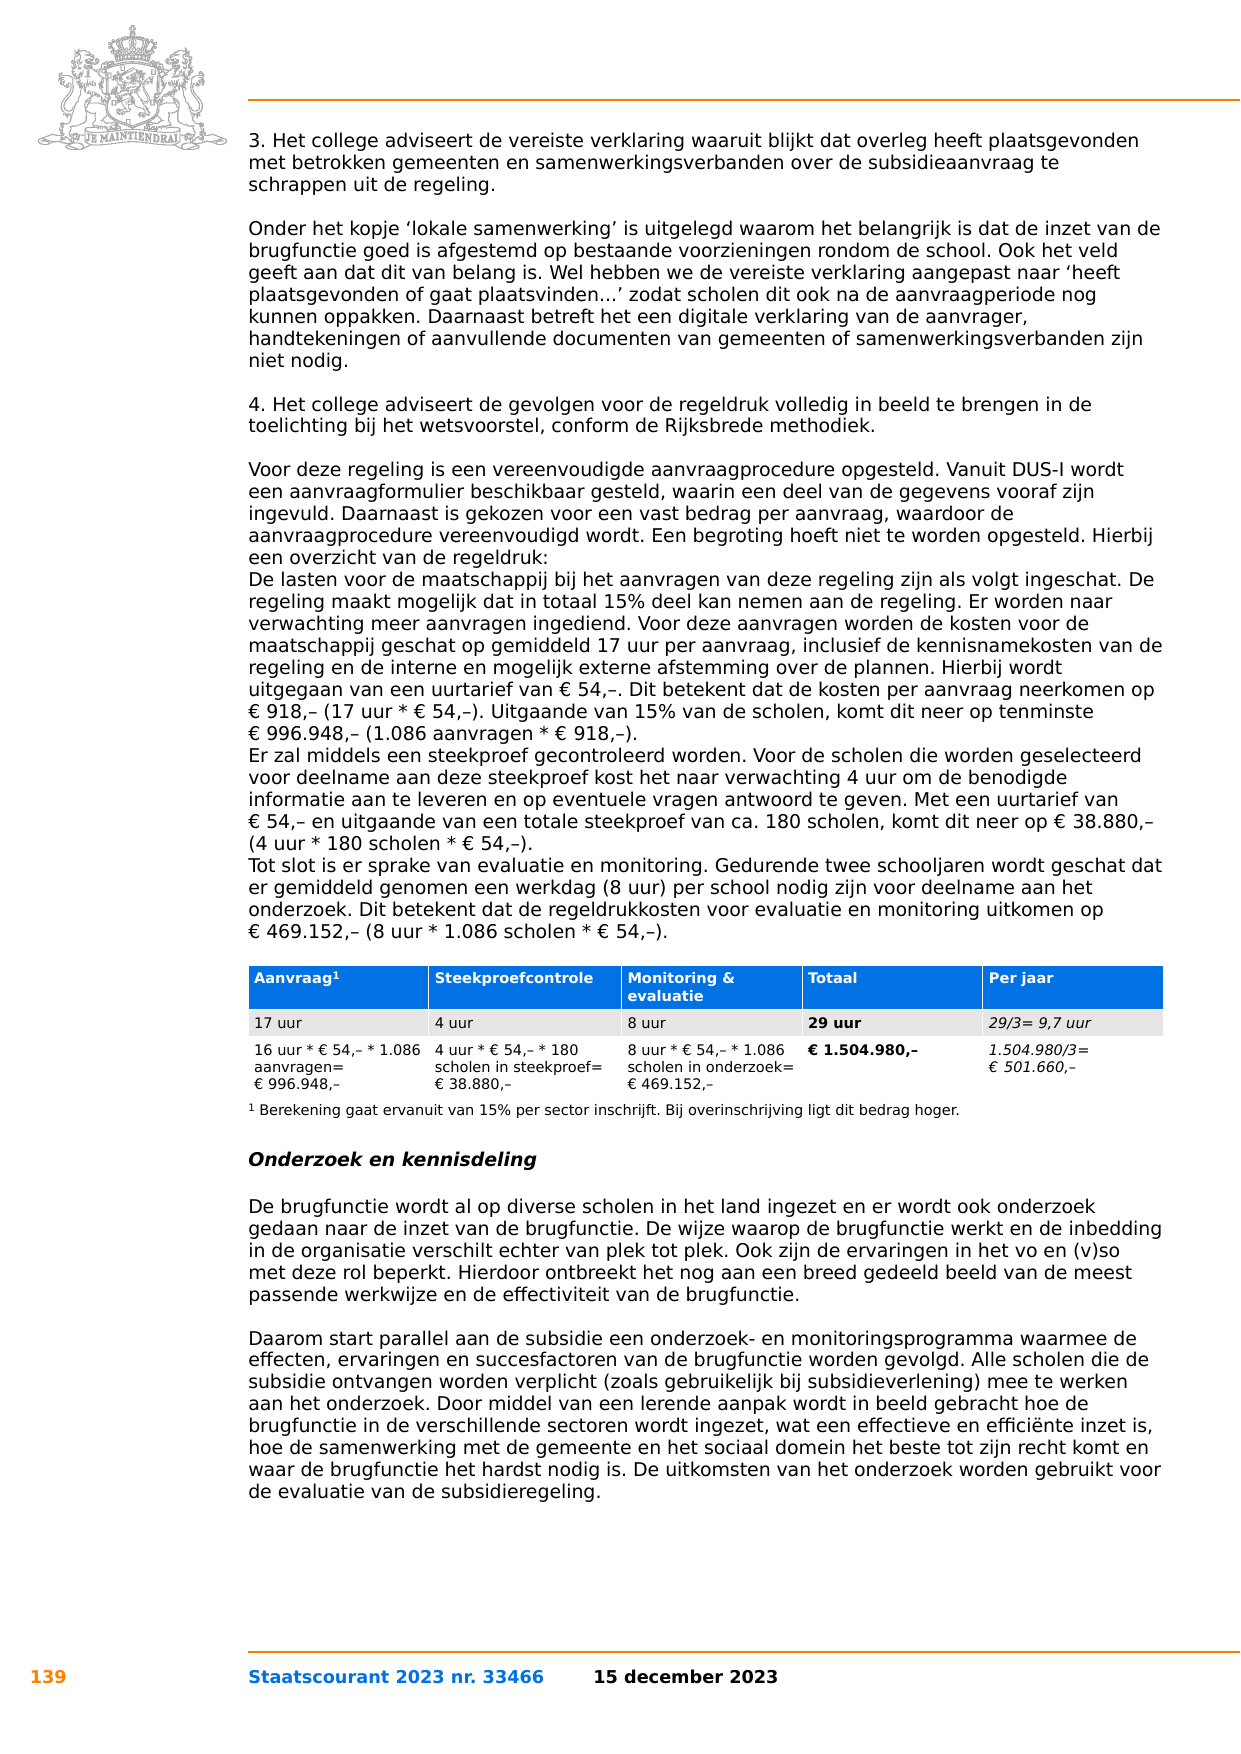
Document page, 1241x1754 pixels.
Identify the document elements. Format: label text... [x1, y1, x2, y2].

text De lasten voor de maatschappij bij het aanvragen van deze regeling zijn als volgt ingeschat. De regeling maakt mogelijk dat in totaal 15% deel kan nemen aan de regeling. Er worden naar verwachting meer aanvragen ingediend. Voor deze aanvragen worden de kosten voor de maatschappij geschat op gemiddeld 17 uur per aanvraag, inclusief de kennisnamekosten van de regeling en de interne en mogelijk externe afstemming over de plannen. Hierbij wordt uitgegaan van een uurtarief van € 54,–. Dit betekent dat de kosten per aanvraag neerkomen op € 918,– (17 uur * € 54,–). Uitgaande van 15% van de scholen, komt dit neer op tenminste € 996.948,– (1.086 aanvragen * € 918,–). [248, 569, 1163, 745]
text 4. Het college adviseert de gevolgen voor de regeldruk volledig in beeld te brengen in de toelichting bij het wetsvoorstel, conform de Rijksbrede methodiek. [248, 393, 1163, 437]
table_cell 29 uur [803, 1010, 982, 1036]
table_header Aanvraag1 [249, 966, 428, 1009]
table_cell € 1.504.980,– [803, 1038, 982, 1098]
text 3. Het college adviseert de vereiste verklaring waaruit blijkt dat overleg heeft plaatsgevonden met betrokken gemeenten en samenwerkingsverbanden over de subsidieaanvraag te schrappen uit de regeling. [248, 130, 1163, 196]
text Daarom start parallel aan de subsidie een onderzoek- en monitoringsprogramma waarmee de effecten, ervaringen en succesfactoren van de brugfunctie worden gevolgd. Alle scholen die de subsidie ontvangen worden verplicht (zoals gebruikelijk bij subsidieverlening) mee te werken aan het onderzoek. Door middel van een lerende aanpak wordt in beeld gebracht hoe de brugfunctie in de verschillende sectoren wordt ingezet, wat een effectieve en efficiënte inzet is, hoe de samenwerking met de gemeente en het sociaal domein het beste tot zijn recht komt en waar de brugfunctie het hardst nodig is. De uitkomsten van het onderzoek worden gebruikt voor de evaluatie van de subsidieregeling. [248, 1327, 1163, 1503]
text Tot slot is er sprake van evaluatie en monitoring. Gedurende twee schooljaren wordt geschat dat er gemiddeld genomen een werkdag (8 uur) per school nodig zijn voor deelname aan het onderzoek. Dit betekent dat de regeldrukkosten voor evaluatie en monitoring uitkomen op € 469.152,– (8 uur * 1.086 scholen * € 54,–). [248, 855, 1163, 943]
table_header Monitoring & evaluatie [622, 966, 802, 1009]
table_cell 1 Berekening gaat ervanuit van 15% per sector inschrijft. Bij overinschrijving ligt dit bedrag hoger. [248, 1099, 1163, 1119]
table_header Totaal [803, 966, 982, 1009]
table_cell 17 uur [249, 1010, 428, 1036]
table_cell 8 uur * € 54,– * 1.086 scholen in onderzoek= € 469.152,– [622, 1038, 802, 1098]
table_cell 1.504.980/3= € 501.660,– [983, 1038, 1163, 1098]
table_header Per jaar [983, 966, 1163, 1009]
text Voor deze regeling is een vereenvoudigde aanvraagprocedure opgesteld. Vanuit DUS-I wordt een aanvraagformulier beschikbaar gesteld, waarin een deel van de gegevens vooraf zijn ingevuld. Daarnaast is gekozen voor een vast bedrag per aanvraag, waardoor de aanvraagprocedure vereenvoudigd wordt. Een begroting hoeft niet te worden opgesteld. Hierbij een overzicht van de regeldruk: [248, 459, 1163, 569]
table_cell 16 uur * € 54,– * 1.086 aanvragen= € 996.948,– [249, 1038, 428, 1098]
subtitle Onderzoek en kennisdeling [248, 1149, 1163, 1171]
picture [38, 25, 227, 150]
table_cell 29/3= 9,7 uur [983, 1010, 1163, 1036]
table_cell 4 uur [429, 1010, 621, 1036]
text Onder het kopje ‘lokale samenwerking’ is uitgelegd waarom het belangrijk is dat de inzet van de brugfunctie goed is afgestemd op bestaande voorzieningen rondom de school. Ook het veld geeft aan dat dit van belang is. Wel hebben we de vereiste verklaring aangepast naar ‘heeft plaatsgevonden of gaat plaatsvinden...’ zodat scholen dit ook na de aanvraagperiode nog kunnen oppakken. Daarnaast betreft het een digitale verklaring van de aanvrager, handtekeningen of aanvullende documenten van gemeenten of samenwerkingsverbanden zijn niet nodig. [248, 218, 1163, 372]
table_cell 8 uur [622, 1010, 802, 1036]
text Er zal middels een steekproef gecontroleerd worden. Voor de scholen die worden geselecteerd voor deelname aan deze steekproef kost het naar verwachting 4 uur om de benodigde informatie aan te leveren en op eventuele vragen antwoord te geven. Met een uurtarief van € 54,– en uitgaande van een totale steekproef van ca. 180 scholen, komt dit neer op € 38.880,– (4 uur * 180 scholen * € 54,–). [248, 745, 1163, 855]
table_cell 4 uur * € 54,– * 180 scholen in steekproef= € 38.880,– [429, 1038, 621, 1098]
text De brugfunctie wordt al op diverse scholen in het land ingezet en er wordt ook onderzoek gedaan naar de inzet van de brugfunctie. De wijze waarop de brugfunctie werkt en de inbedding in de organisatie verschilt echter van plek tot plek. Ook zijn de ervaringen in het vo en (v)so met deze rol beperkt. Hierdoor ontbreekt het nog aan een breed gedeeld beeld van de meest passende werkwijze en de effectiviteit van de brugfunctie. [248, 1196, 1163, 1306]
table_header Steekproefcontrole [429, 966, 621, 1009]
